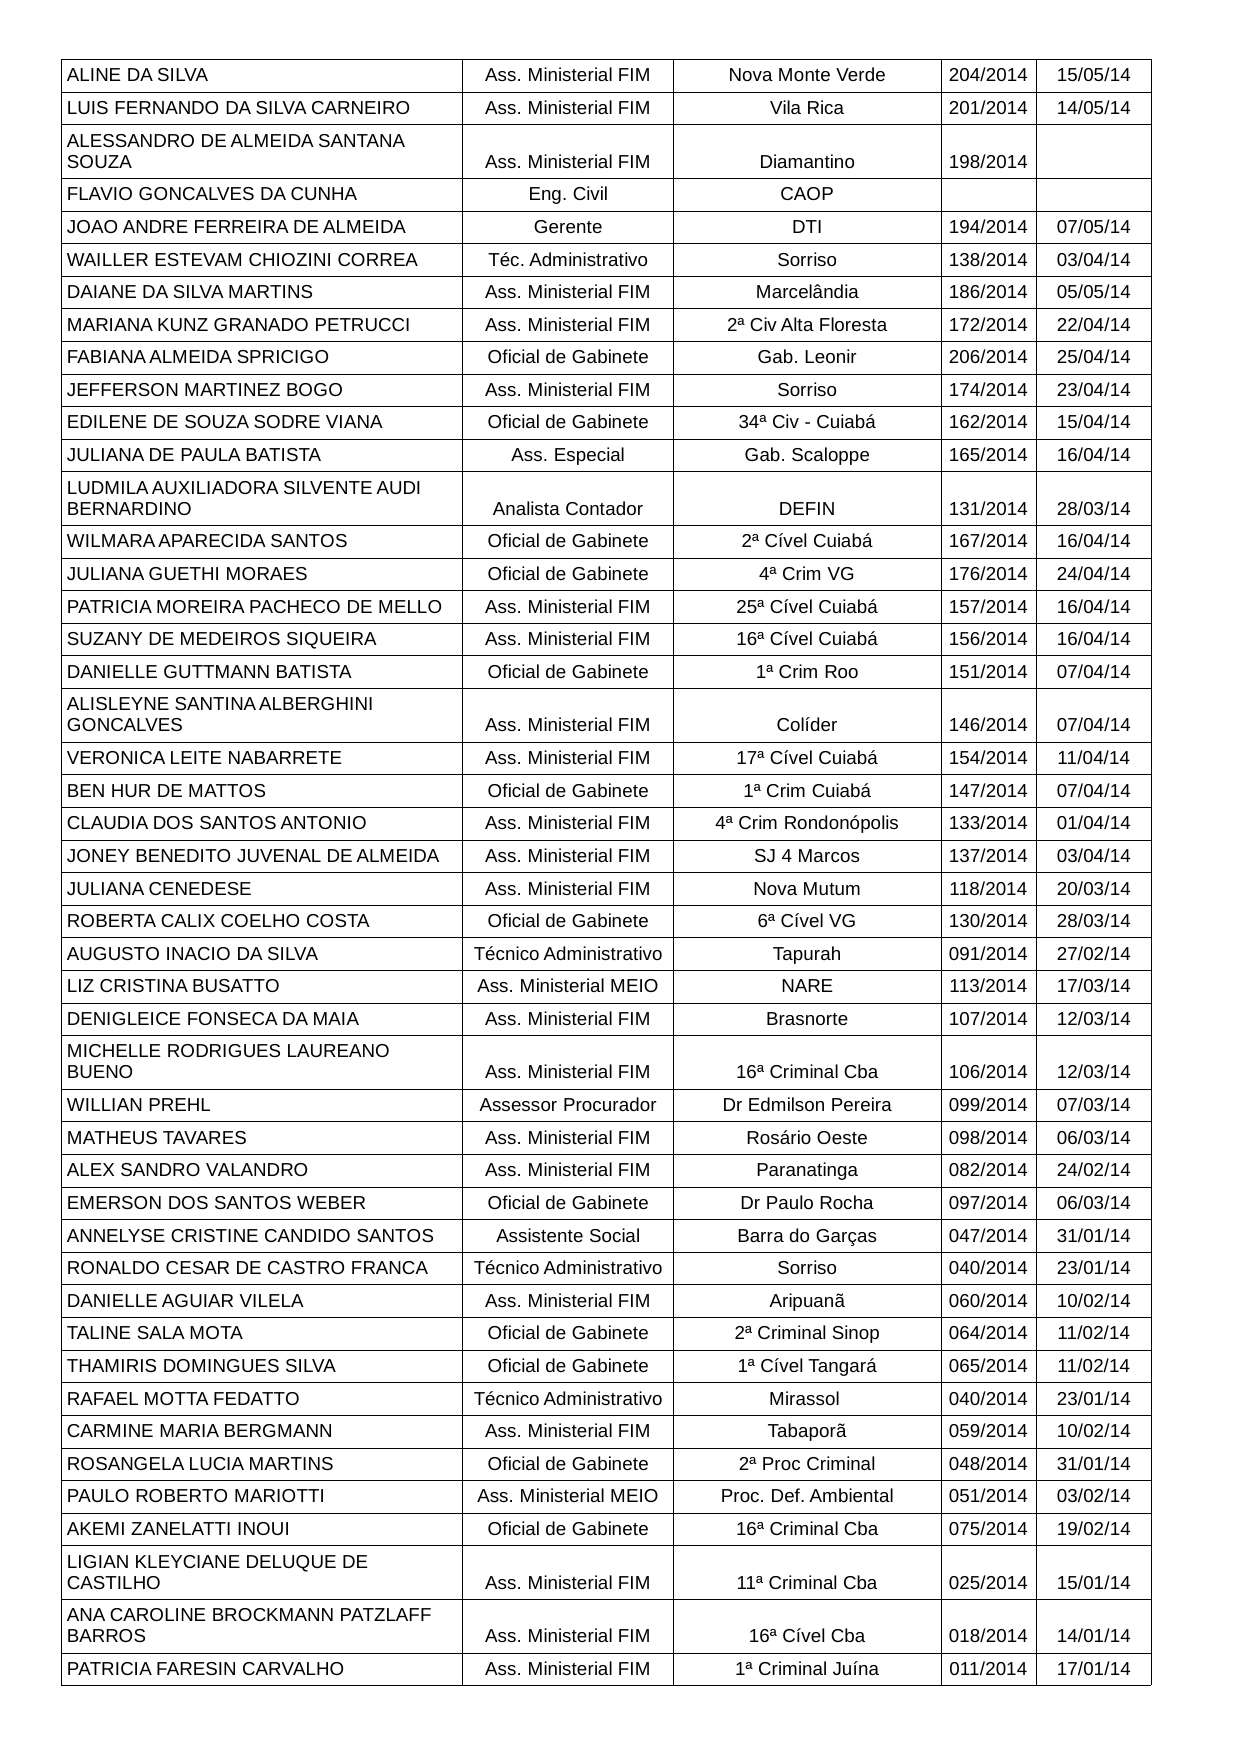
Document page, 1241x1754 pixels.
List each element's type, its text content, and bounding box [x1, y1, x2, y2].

table_cell JOAO ANDRE FERREIRA DE ALMEIDA [62, 212, 462, 243]
table_cell 20/03/14 [1037, 873, 1151, 905]
table_cell 194/2014 [942, 212, 1036, 243]
table_cell WAILLER ESTEVAM CHIOZINI CORREA [62, 244, 462, 276]
table_cell Ass. Ministerial FIM [463, 624, 673, 655]
table_cell Oficial de Gabinete [463, 407, 673, 439]
table_cell DENIGLEICE FONSECA DA MAIA [62, 1004, 462, 1035]
table_cell 059/2014 [942, 1416, 1036, 1447]
table_cell Ass. Ministerial FIM [463, 375, 673, 406]
table_cell 099/2014 [942, 1090, 1036, 1121]
table_cell LUDMILA AUXILIADORA SILVENTE AUDI BERNARDINO [62, 472, 462, 525]
table_cell FLAVIO GONCALVES DA CUNHA [62, 179, 462, 211]
table_cell ANNELYSE CRISTINE CANDIDO SANTOS [62, 1220, 462, 1252]
table_cell TALINE SALA MOTA [62, 1318, 462, 1349]
table_cell RAFAEL MOTTA FEDATTO [62, 1383, 462, 1415]
table_cell JULIANA DE PAULA BATISTA [62, 440, 462, 471]
table_cell 10/02/14 [1037, 1285, 1151, 1317]
table_cell 048/2014 [942, 1449, 1036, 1480]
table_cell Ass. Ministerial FIM [463, 1004, 673, 1035]
table_cell SUZANY DE MEDEIROS SIQUEIRA [62, 624, 462, 655]
table_cell Ass. Ministerial FIM [463, 1654, 673, 1685]
table_cell CLAUDIA DOS SANTOS ANTONIO [62, 808, 462, 839]
table_cell 204/2014 [942, 60, 1036, 92]
table_cell 17/03/14 [1037, 971, 1151, 1002]
table_cell 06/03/14 [1037, 1122, 1151, 1154]
table_cell Oficial de Gabinete [463, 1188, 673, 1219]
table_cell CARMINE MARIA BERGMANN [62, 1416, 462, 1447]
table_cell [1037, 179, 1151, 211]
table_cell Rosário Oeste [674, 1122, 941, 1154]
table_cell 24/04/14 [1037, 559, 1151, 590]
table_cell 19/02/14 [1037, 1514, 1151, 1545]
table_cell Téc. Administrativo [463, 244, 673, 276]
table_cell Paranatinga [674, 1155, 941, 1187]
table_cell 6ª Cível VG [674, 906, 941, 937]
table_cell 11/02/14 [1037, 1351, 1151, 1382]
table_cell ANA CAROLINE BROCKMANN PATZLAFF BARROS [62, 1600, 462, 1652]
table_cell JULIANA GUETHI MORAES [62, 559, 462, 590]
table_cell 07/05/14 [1037, 212, 1151, 243]
table_cell Ass. Ministerial FIM [463, 689, 673, 742]
table_cell 12/03/14 [1037, 1004, 1151, 1035]
table_cell 16ª Criminal Cba [674, 1036, 941, 1089]
table_cell Ass. Ministerial FIM [463, 591, 673, 623]
table_cell 174/2014 [942, 375, 1036, 406]
table_cell 17/01/14 [1037, 1654, 1151, 1685]
table_cell 130/2014 [942, 906, 1036, 937]
table_cell MICHELLE RODRIGUES LAUREANO BUENO [62, 1036, 462, 1089]
table_cell MATHEUS TAVARES [62, 1122, 462, 1154]
table_cell Tapurah [674, 938, 941, 970]
table_cell Assessor Procurador [463, 1090, 673, 1121]
table_cell 22/04/14 [1037, 309, 1151, 341]
table_cell 1ª Criminal Juína [674, 1654, 941, 1685]
table_cell FABIANA ALMEIDA SPRICIGO [62, 342, 462, 373]
table_cell Oficial de Gabinete [463, 342, 673, 373]
table_cell 11ª Criminal Cba [674, 1546, 941, 1599]
table_cell Ass. Ministerial FIM [463, 1416, 673, 1447]
table_cell PATRICIA MOREIRA PACHECO DE MELLO [62, 591, 462, 623]
table_cell Nova Monte Verde [674, 60, 941, 92]
table_cell 11/02/14 [1037, 1318, 1151, 1349]
table_cell ALINE DA SILVA [62, 60, 462, 92]
table_cell 1ª Crim Cuiabá [674, 775, 941, 807]
table_cell Técnico Administrativo [463, 1253, 673, 1284]
table_cell 157/2014 [942, 591, 1036, 623]
table_cell 097/2014 [942, 1188, 1036, 1219]
table_cell DANIELLE AGUIAR VILELA [62, 1285, 462, 1317]
table_cell Oficial de Gabinete [463, 656, 673, 688]
table_cell 060/2014 [942, 1285, 1036, 1317]
table_cell RONALDO CESAR DE CASTRO FRANCA [62, 1253, 462, 1284]
table_cell DANIELLE GUTTMANN BATISTA [62, 656, 462, 688]
table_cell 201/2014 [942, 93, 1036, 124]
table_cell Oficial de Gabinete [463, 1449, 673, 1480]
table_cell 2ª Civ Alta Floresta [674, 309, 941, 341]
table_cell 107/2014 [942, 1004, 1036, 1035]
table_cell Ass. Ministerial FIM [463, 1122, 673, 1154]
table_cell 24/02/14 [1037, 1155, 1151, 1187]
table_cell Aripuanã [674, 1285, 941, 1317]
table_cell 16/04/14 [1037, 440, 1151, 471]
table_cell 1ª Crim Roo [674, 656, 941, 688]
table_cell 040/2014 [942, 1253, 1036, 1284]
table_cell Dr Paulo Rocha [674, 1188, 941, 1219]
table_cell 28/03/14 [1037, 906, 1151, 937]
table_cell JONEY BENEDITO JUVENAL DE ALMEIDA [62, 841, 462, 872]
table_cell 154/2014 [942, 743, 1036, 774]
table_cell Ass. Ministerial FIM [463, 873, 673, 905]
table_cell NARE [674, 971, 941, 1002]
table_cell 16/04/14 [1037, 526, 1151, 558]
table_cell Vila Rica [674, 93, 941, 124]
table_cell 25/04/14 [1037, 342, 1151, 373]
table_cell 075/2014 [942, 1514, 1036, 1545]
table_cell Gab. Leonir [674, 342, 941, 373]
table_cell BEN HUR DE MATTOS [62, 775, 462, 807]
table_cell CAOP [674, 179, 941, 211]
table_cell 03/02/14 [1037, 1481, 1151, 1513]
table_cell LIGIAN KLEYCIANE DELUQUE DE CASTILHO [62, 1546, 462, 1599]
table_cell Técnico Administrativo [463, 938, 673, 970]
table_cell PAULO ROBERTO MARIOTTI [62, 1481, 462, 1513]
table_cell Gerente [463, 212, 673, 243]
table_cell EDILENE DE SOUZA SODRE VIANA [62, 407, 462, 439]
table_cell 138/2014 [942, 244, 1036, 276]
table_cell LUIS FERNANDO DA SILVA CARNEIRO [62, 93, 462, 124]
table_cell Eng. Civil [463, 179, 673, 211]
table_cell Ass. Ministerial FIM [463, 841, 673, 872]
table_cell 16ª Cível Cba [674, 1600, 941, 1652]
table_cell Barra do Garças [674, 1220, 941, 1252]
table_cell Ass. Ministerial FIM [463, 125, 673, 178]
table_cell Oficial de Gabinete [463, 906, 673, 937]
table_cell 137/2014 [942, 841, 1036, 872]
table_cell 05/05/14 [1037, 277, 1151, 308]
table_cell DTI [674, 212, 941, 243]
table_cell Ass. Ministerial FIM [463, 1600, 673, 1652]
table_cell Ass. Ministerial FIM [463, 309, 673, 341]
table_cell Sorriso [674, 244, 941, 276]
table_cell MARIANA KUNZ GRANADO PETRUCCI [62, 309, 462, 341]
table_cell WILLIAN PREHL [62, 1090, 462, 1121]
table_cell 07/03/14 [1037, 1090, 1151, 1121]
table_cell Analista Contador [463, 472, 673, 525]
table_cell 23/01/14 [1037, 1253, 1151, 1284]
table_cell 025/2014 [942, 1546, 1036, 1599]
table_cell 23/04/14 [1037, 375, 1151, 406]
table_cell 131/2014 [942, 472, 1036, 525]
table_cell THAMIRIS DOMINGUES SILVA [62, 1351, 462, 1382]
table_cell Oficial de Gabinete [463, 1318, 673, 1349]
table_cell PATRICIA FARESIN CARVALHO [62, 1654, 462, 1685]
table_cell 16ª Cível Cuiabá [674, 624, 941, 655]
table_cell LIZ CRISTINA BUSATTO [62, 971, 462, 1002]
table_cell 07/04/14 [1037, 656, 1151, 688]
table_cell 12/03/14 [1037, 1036, 1151, 1089]
table_cell 082/2014 [942, 1155, 1036, 1187]
table_cell 34ª Civ - Cuiabá [674, 407, 941, 439]
table_cell AKEMI ZANELATTI INOUI [62, 1514, 462, 1545]
table_cell 011/2014 [942, 1654, 1036, 1685]
table_cell 2ª Cível Cuiabá [674, 526, 941, 558]
table_cell DAIANE DA SILVA MARTINS [62, 277, 462, 308]
table_cell Ass. Ministerial FIM [463, 1155, 673, 1187]
table_cell Ass. Ministerial FIM [463, 93, 673, 124]
table_cell Ass. Ministerial MEIO [463, 971, 673, 1002]
table_cell 25ª Cível Cuiabá [674, 591, 941, 623]
table_cell 151/2014 [942, 656, 1036, 688]
table_cell 28/03/14 [1037, 472, 1151, 525]
table_cell 162/2014 [942, 407, 1036, 439]
table_cell 06/03/14 [1037, 1188, 1151, 1219]
table_cell 01/04/14 [1037, 808, 1151, 839]
table_cell 03/04/14 [1037, 841, 1151, 872]
table_cell ALESSANDRO DE ALMEIDA SANTANA SOUZA [62, 125, 462, 178]
table_cell 047/2014 [942, 1220, 1036, 1252]
table_cell 14/01/14 [1037, 1600, 1151, 1652]
table_cell 4ª Crim VG [674, 559, 941, 590]
table_cell 15/01/14 [1037, 1546, 1151, 1599]
table_cell JEFFERSON MARTINEZ BOGO [62, 375, 462, 406]
table_cell Gab. Scaloppe [674, 440, 941, 471]
table_cell Assistente Social [463, 1220, 673, 1252]
table_cell Oficial de Gabinete [463, 1351, 673, 1382]
table_cell SJ 4 Marcos [674, 841, 941, 872]
table_cell EMERSON DOS SANTOS WEBER [62, 1188, 462, 1219]
table_cell 23/01/14 [1037, 1383, 1151, 1415]
table_cell Ass. Ministerial FIM [463, 277, 673, 308]
table_cell Ass. Ministerial FIM [463, 60, 673, 92]
table_cell Ass. Ministerial FIM [463, 1546, 673, 1599]
table_cell 2ª Proc Criminal [674, 1449, 941, 1480]
table_cell WILMARA APARECIDA SANTOS [62, 526, 462, 558]
table_cell 051/2014 [942, 1481, 1036, 1513]
table_cell 11/04/14 [1037, 743, 1151, 774]
table_cell Colíder [674, 689, 941, 742]
table_cell 198/2014 [942, 125, 1036, 178]
table_cell 15/05/14 [1037, 60, 1151, 92]
table_cell 156/2014 [942, 624, 1036, 655]
table_cell ALEX SANDRO VALANDRO [62, 1155, 462, 1187]
table_cell Ass. Ministerial FIM [463, 1285, 673, 1317]
table_cell 4ª Crim Rondonópolis [674, 808, 941, 839]
table_cell Oficial de Gabinete [463, 559, 673, 590]
table_cell 17ª Cível Cuiabá [674, 743, 941, 774]
table_cell 31/01/14 [1037, 1220, 1151, 1252]
table_cell Ass. Ministerial FIM [463, 1036, 673, 1089]
table_cell 1ª Cível Tangará [674, 1351, 941, 1382]
table_cell 091/2014 [942, 938, 1036, 970]
table_cell [1037, 125, 1151, 178]
table_cell DEFIN [674, 472, 941, 525]
table_cell 172/2014 [942, 309, 1036, 341]
table_cell 106/2014 [942, 1036, 1036, 1089]
table_cell Mirassol [674, 1383, 941, 1415]
table_cell 118/2014 [942, 873, 1036, 905]
table_cell Diamantino [674, 125, 941, 178]
table_cell 018/2014 [942, 1600, 1036, 1652]
table_cell VERONICA LEITE NABARRETE [62, 743, 462, 774]
table_cell 186/2014 [942, 277, 1036, 308]
table_cell 07/04/14 [1037, 775, 1151, 807]
table_cell 040/2014 [942, 1383, 1036, 1415]
table_cell 165/2014 [942, 440, 1036, 471]
table_cell 2ª Criminal Sinop [674, 1318, 941, 1349]
table_cell 10/02/14 [1037, 1416, 1151, 1447]
table_cell Oficial de Gabinete [463, 526, 673, 558]
table_cell Brasnorte [674, 1004, 941, 1035]
table_cell Proc. Def. Ambiental [674, 1481, 941, 1513]
table_cell Oficial de Gabinete [463, 775, 673, 807]
table_cell Ass. Especial [463, 440, 673, 471]
table_cell Técnico Administrativo [463, 1383, 673, 1415]
table_cell 147/2014 [942, 775, 1036, 807]
table_cell Ass. Ministerial MEIO [463, 1481, 673, 1513]
table_cell ROBERTA CALIX COELHO COSTA [62, 906, 462, 937]
table_cell 16/04/14 [1037, 624, 1151, 655]
table_cell 27/02/14 [1037, 938, 1151, 970]
table_cell Marcelândia [674, 277, 941, 308]
table_cell Sorriso [674, 375, 941, 406]
table_cell 065/2014 [942, 1351, 1036, 1382]
table_cell AUGUSTO INACIO DA SILVA [62, 938, 462, 970]
table_cell ROSANGELA LUCIA MARTINS [62, 1449, 462, 1480]
table_cell Ass. Ministerial FIM [463, 743, 673, 774]
table_cell 206/2014 [942, 342, 1036, 373]
table_cell Sorriso [674, 1253, 941, 1284]
table_cell 167/2014 [942, 526, 1036, 558]
table_cell Ass. Ministerial FIM [463, 808, 673, 839]
table_cell ALISLEYNE SANTINA ALBERGHINI GONCALVES [62, 689, 462, 742]
table_cell 15/04/14 [1037, 407, 1151, 439]
table_cell 16ª Criminal Cba [674, 1514, 941, 1545]
table_cell Dr Edmilson Pereira [674, 1090, 941, 1121]
table_cell 31/01/14 [1037, 1449, 1151, 1480]
table_cell Oficial de Gabinete [463, 1514, 673, 1545]
table_cell 16/04/14 [1037, 591, 1151, 623]
table_cell JULIANA CENEDESE [62, 873, 462, 905]
table_cell 064/2014 [942, 1318, 1036, 1349]
table_cell 146/2014 [942, 689, 1036, 742]
table_cell 098/2014 [942, 1122, 1036, 1154]
table_cell 03/04/14 [1037, 244, 1151, 276]
table_cell 133/2014 [942, 808, 1036, 839]
table_cell 07/04/14 [1037, 689, 1151, 742]
table_cell Tabaporã [674, 1416, 941, 1447]
table_cell Nova Mutum [674, 873, 941, 905]
table_cell 176/2014 [942, 559, 1036, 590]
table_cell 14/05/14 [1037, 93, 1151, 124]
table_cell 113/2014 [942, 971, 1036, 1002]
table_cell [942, 179, 1036, 211]
